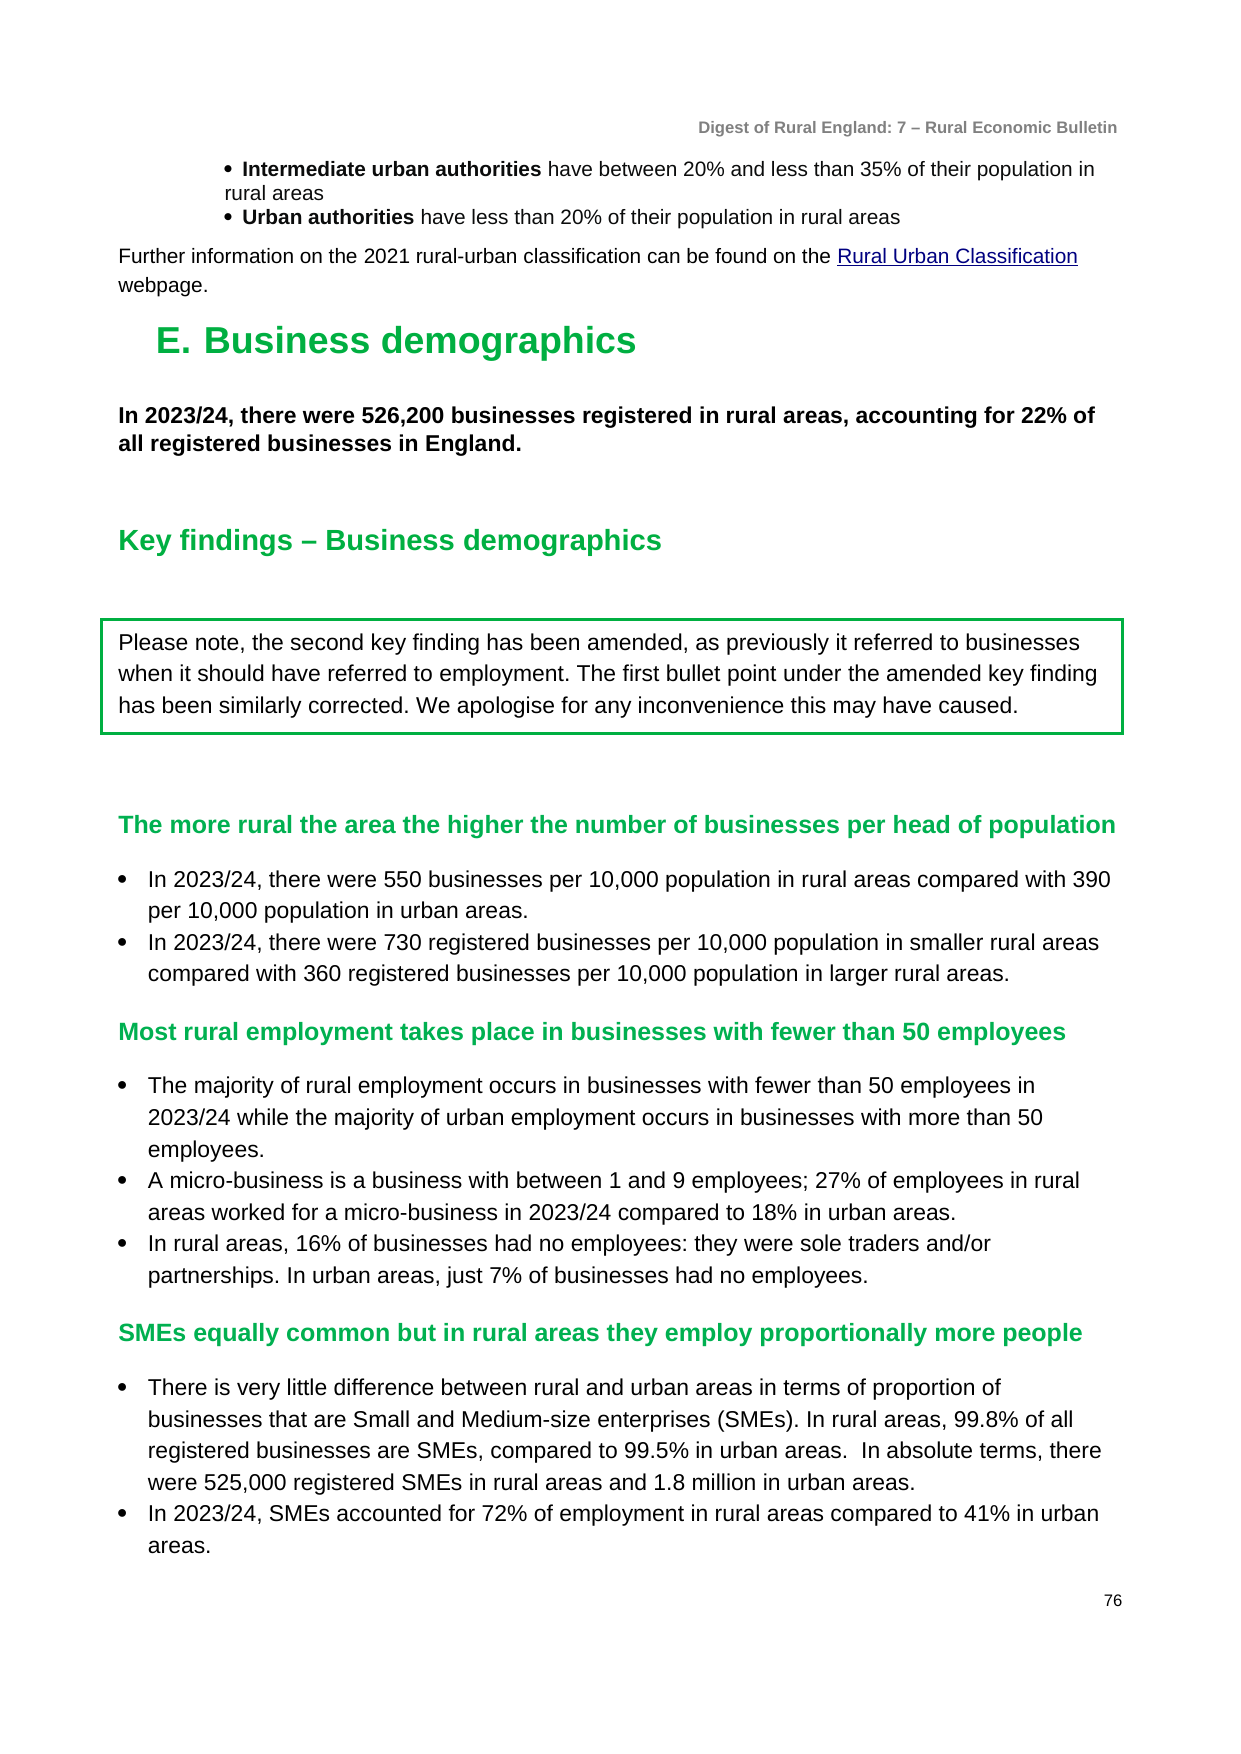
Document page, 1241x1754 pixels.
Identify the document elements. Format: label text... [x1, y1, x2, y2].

list The majority of rural employment occurs in businesses with fewer than 50 employees in 2023/24 while the majority of urban employment occurs in businesses with more than 50 employees. [118, 1072, 1122, 1162]
list In rural areas, 16% of businesses had no employees: they were sole traders and/or partnerships. In urban areas, just 7% of businesses had no employees. [118, 1230, 1122, 1288]
list In 2023/24, SMEs accounted for 72% of employment in rural areas compared to 41% in urban areas. [118, 1500, 1122, 1558]
text In 2023/24, there were 526,200 businesses registered in rural areas, accounting for 22% of all registered businesses in England. [118, 402, 1122, 456]
text Please note, the second key finding has been amended, as previously it referred to businesses when it should have referred to employment. The first bullet point under the amended key finding has been similarly corrected. We apologise for any inconvenience this may have caused. [118, 629, 1121, 718]
list In 2023/24, there were 550 businesses per 10,000 population in rural areas compared with 390 per 10,000 population in urban areas. [118, 866, 1122, 923]
subtitle Key findings – Business demographics [118, 523, 1122, 557]
subtitle SMEs equally common but in rural areas they employ proportionally more people [118, 1318, 1122, 1347]
subtitle The more rural the area the higher the number of businesses per head of population [118, 810, 1122, 838]
list In 2023/24, there were 730 registered businesses per 10,000 population in smaller rural areas compared with 360 registered businesses per 10,000 population in larger rural areas. [118, 929, 1122, 987]
list Urban authorities have less than 20% of their population in rural areas [224, 204, 1122, 228]
list Intermediate urban authorities have between 20% and less than 35% of their population in rural areas [224, 156, 1122, 204]
list There is very little difference between rural and urban areas in terms of proportion of businesses that are Small and Medium-size enterprises (SMEs). In rural areas, 99.8% of all registered businesses are SMEs, compared to 99.5% in urban areas. In absolute terms, there were 525,000 registered SMEs in rural areas and 1.8 million in urban areas. [118, 1374, 1122, 1495]
subtitle Most rural employment takes place in businesses with fewer than 50 employees [118, 1017, 1122, 1046]
subtitle Business demographics [156, 318, 1122, 361]
text Further information on the 2021 rural-urban classification can be found on the Rural Urban Classification webpage. [118, 244, 1122, 297]
list A micro-business is a business with between 1 and 9 employees; 27% of employees in rural areas worked for a micro-business in 2023/24 compared to 18% in urban areas. [118, 1167, 1122, 1225]
